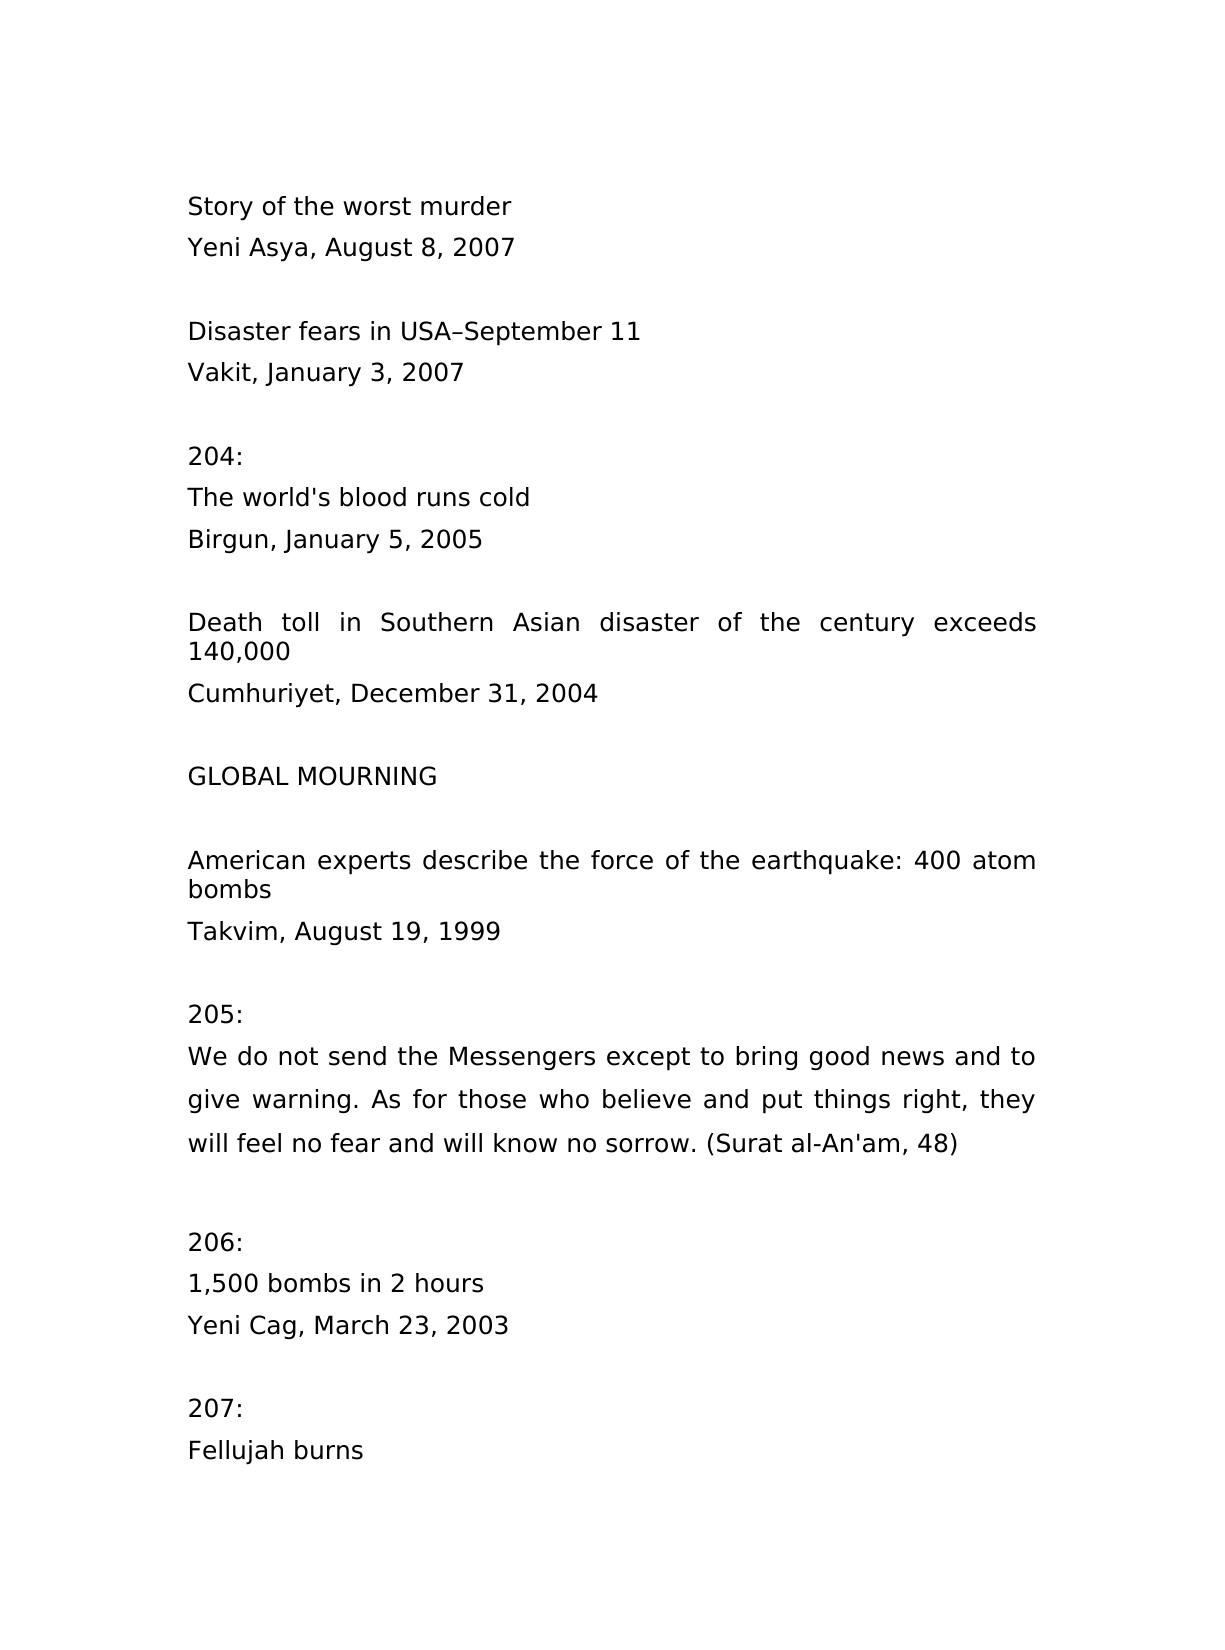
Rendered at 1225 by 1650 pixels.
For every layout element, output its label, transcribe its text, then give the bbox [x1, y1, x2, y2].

text Yeni Cag, March 23, 2003 [187, 1311, 1037, 1340]
text 206: [187, 1228, 1037, 1257]
text We do not send the Messengers except to bring good news and to give warning. As for those who believe and put things right, they will feel no fear and will know no sorrow. (Surat al-An'am, 48) [187, 1042, 1037, 1158]
text Vakit, January 3, 2007 [187, 358, 1037, 387]
text American experts describe the force of the earthquake: 400 atom bombs [187, 846, 1037, 904]
text GLOBAL MOURNING [187, 762, 1037, 792]
text Yeni Asya, August 8, 2007 [187, 233, 1037, 262]
text The world's blood runs cold [187, 483, 1037, 512]
text 205: [187, 1000, 1037, 1029]
text Takvim, August 19, 1999 [187, 917, 1037, 946]
text Cumhuriyet, December 31, 2004 [187, 679, 1037, 708]
text 1,500 bombs in 2 hours [187, 1269, 1037, 1298]
text Story of the worst murder [187, 192, 1037, 221]
text 207: [187, 1394, 1037, 1423]
text Birgun, January 5, 2005 [187, 525, 1037, 554]
text Disaster fears in USA–September 11 [187, 317, 1037, 346]
text Death toll in Southern Asian disaster of the century exceeds 140,000 [187, 608, 1037, 667]
text 204: [187, 442, 1037, 471]
text Fellujah burns [187, 1436, 1037, 1465]
